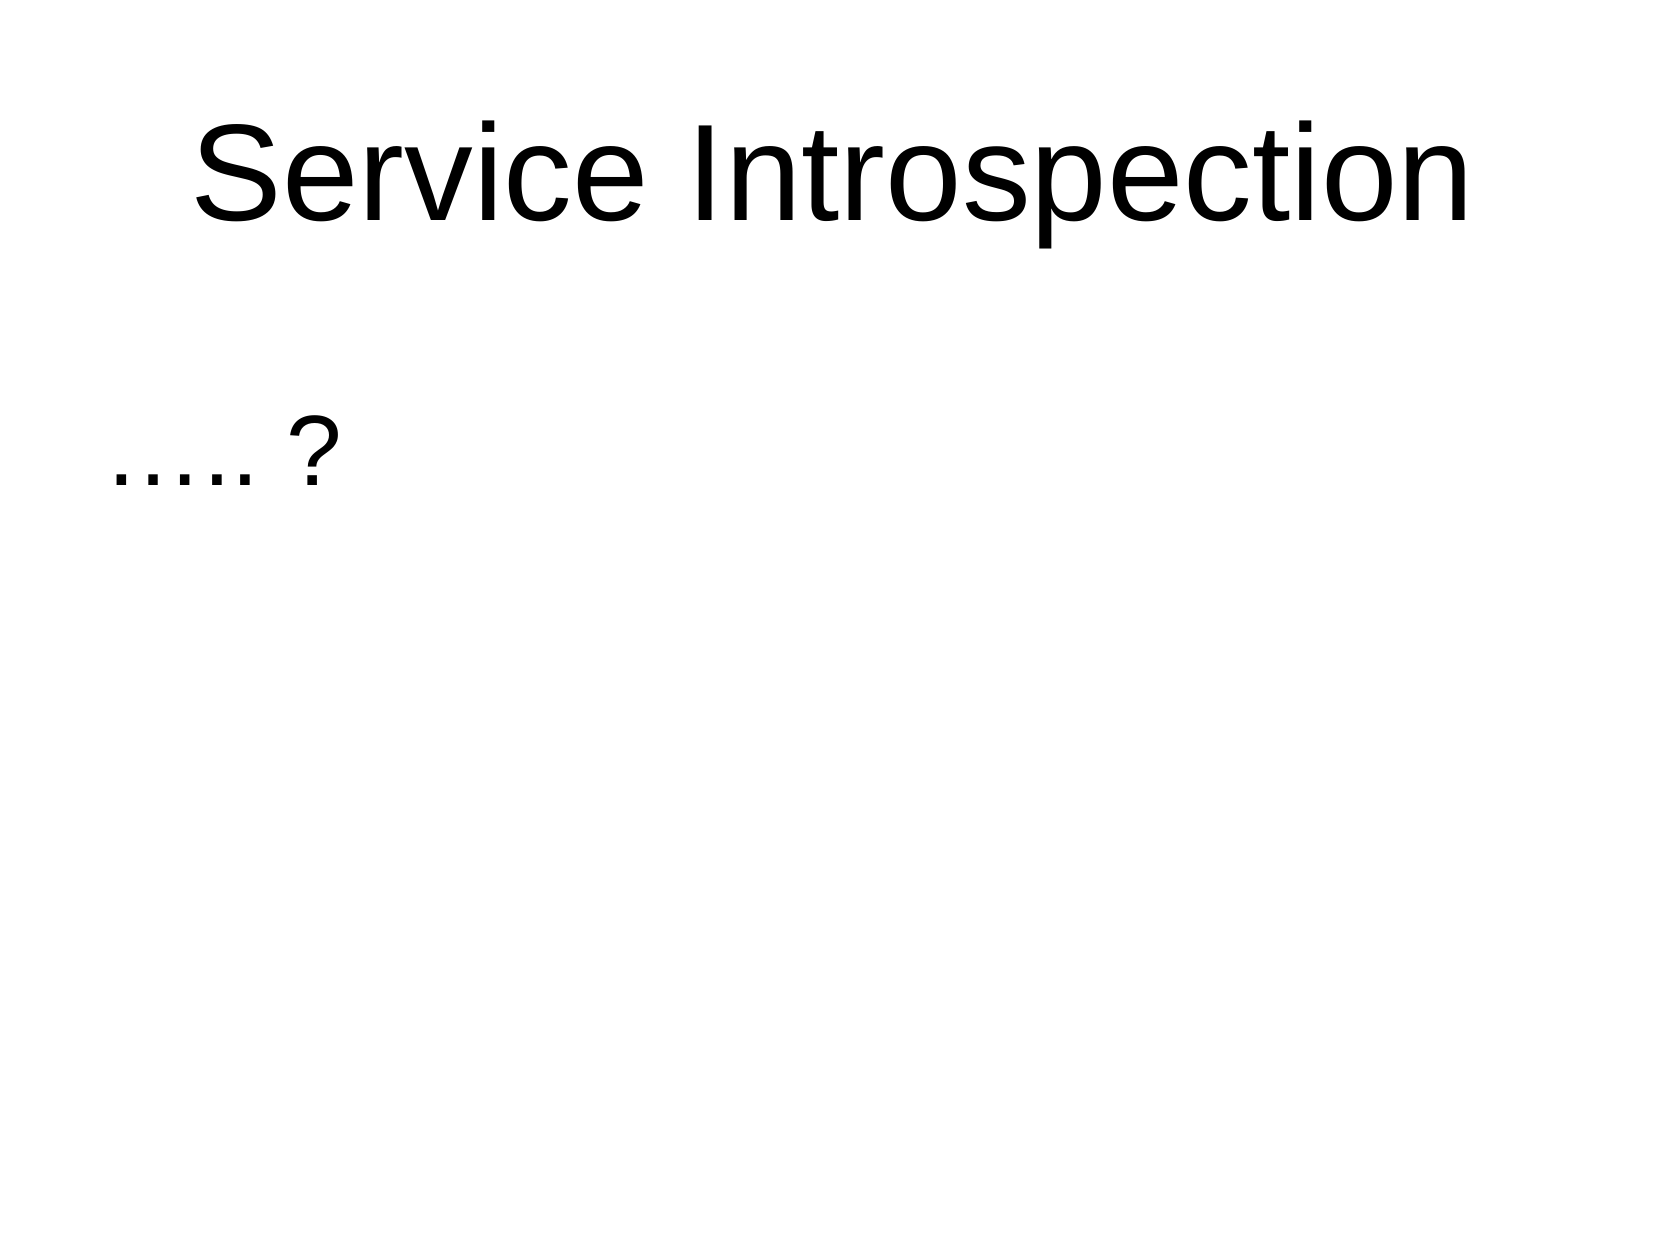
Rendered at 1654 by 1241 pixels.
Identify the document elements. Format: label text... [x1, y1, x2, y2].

text_box ….. ? [88, 331, 1577, 1093]
text_box Service Introspection [88, 88, 1577, 331]
